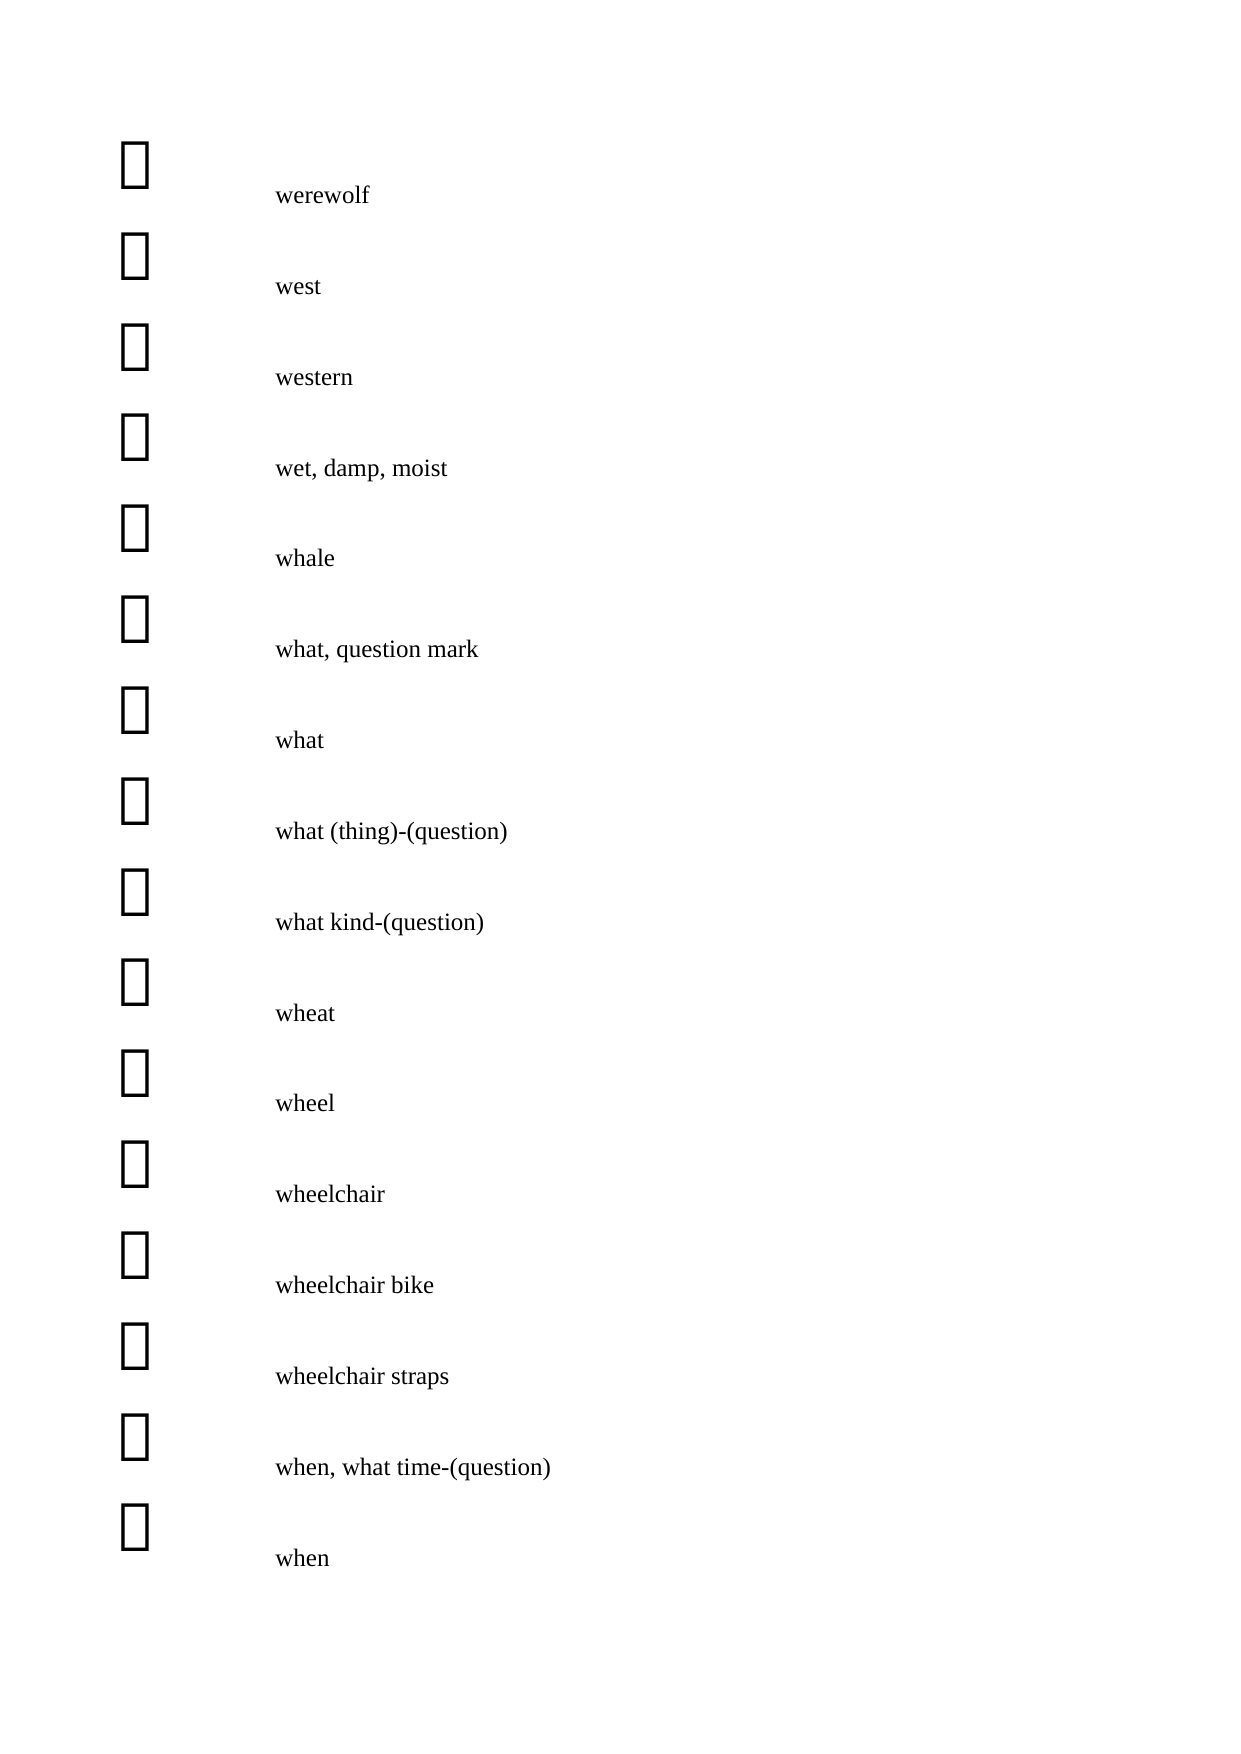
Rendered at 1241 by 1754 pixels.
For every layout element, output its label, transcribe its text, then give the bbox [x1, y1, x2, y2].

table_cell  [115, 754, 275, 845]
table_cell  [115, 663, 275, 754]
table_cell  [115, 481, 275, 572]
table_cell  [115, 1208, 275, 1299]
table_cell  [115, 209, 275, 300]
table_cell when [275, 1481, 949, 1571]
table_cell  [115, 118, 275, 209]
table_cell  [115, 1026, 275, 1117]
table_cell  [115, 936, 275, 1026]
table_cell wheat [275, 936, 949, 1026]
table_cell when, what time-(question) [275, 1390, 949, 1481]
table_cell wheelchair straps [275, 1299, 949, 1390]
table_cell whale [275, 481, 949, 572]
table_cell werewolf [275, 118, 949, 209]
table_cell what, question mark [275, 572, 949, 663]
table_cell western [275, 300, 949, 391]
table_cell what [275, 663, 949, 754]
table_cell what kind-(question) [275, 845, 949, 936]
table_cell wet, damp, moist [275, 391, 949, 481]
table_cell  [115, 391, 275, 481]
table_cell what (thing)-(question) [275, 754, 949, 845]
table_cell  [115, 1390, 275, 1481]
table_cell  [115, 1481, 275, 1571]
table_cell wheelchair [275, 1117, 949, 1208]
table_cell  [115, 572, 275, 663]
table_cell  [115, 1117, 275, 1208]
table_cell wheelchair bike [275, 1208, 949, 1299]
table_cell west [275, 209, 949, 300]
table_cell wheel [275, 1026, 949, 1117]
table_cell  [115, 845, 275, 936]
table_cell  [115, 1299, 275, 1390]
table_cell  [115, 300, 275, 391]
